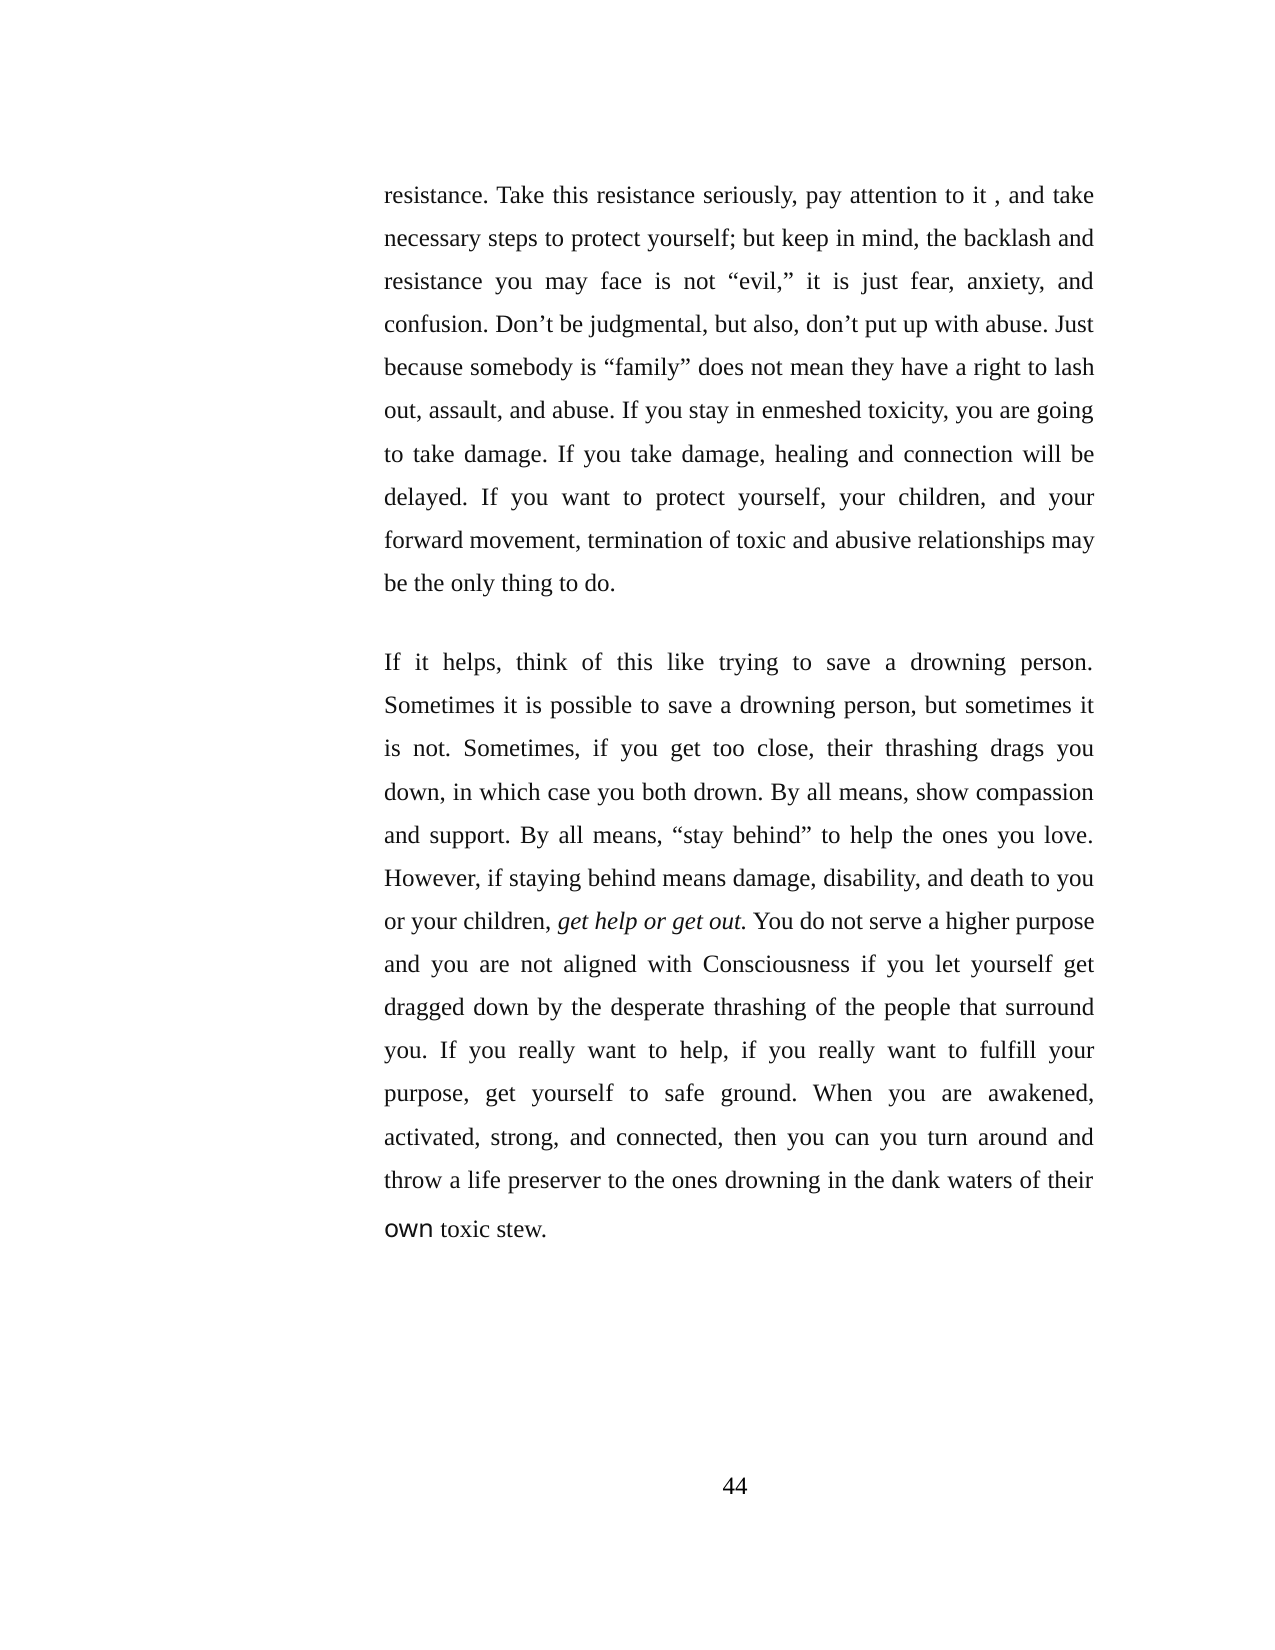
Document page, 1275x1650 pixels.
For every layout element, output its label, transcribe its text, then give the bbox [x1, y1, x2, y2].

text If it helps, think of this like trying to save a drowning person. Sometimes it is possible to save a drowning person, but sometimes it is not. Sometimes, if you get too close, their thrashing drags you down, in which case you both drown. By all means, show compassion and support. By all means, “stay behind” to help the ones you love. However, if staying behind means damage, disability, and death to you or your children, get help or get out. You do not serve a higher purpose and you are not aligned with Consciousness if you let yourself get dragged down by the desperate thrashing of the people that surround you. If you really want to help, if you really want to fulfill your purpose, get yourself to safe ground. When you are awakened, activated, strong, and connected, then you can you turn around and throw a life preserver to the ones drowning in the dank waters of their own toxic stew. [384, 647, 1095, 1244]
text resistance. Take this resistance seriously, pay attention to it , and take necessary steps to protect yourself; but keep in mind, the backlash and resistance you may face is not “evil,” it is just fear, anxiety, and confusion. Don’t be judgmental, but also, don’t put up with abuse. Just because somebody is “family” does not mean they have a right to lash out, assault, and abuse. If you stay in enmeshed toxicity, you are going to take damage. If you take damage, healing and connection will be delayed. If you want to protect yourself, your children, and your forward movement, termination of toxic and abusive relationships may be the only thing to do. [384, 180, 1095, 597]
